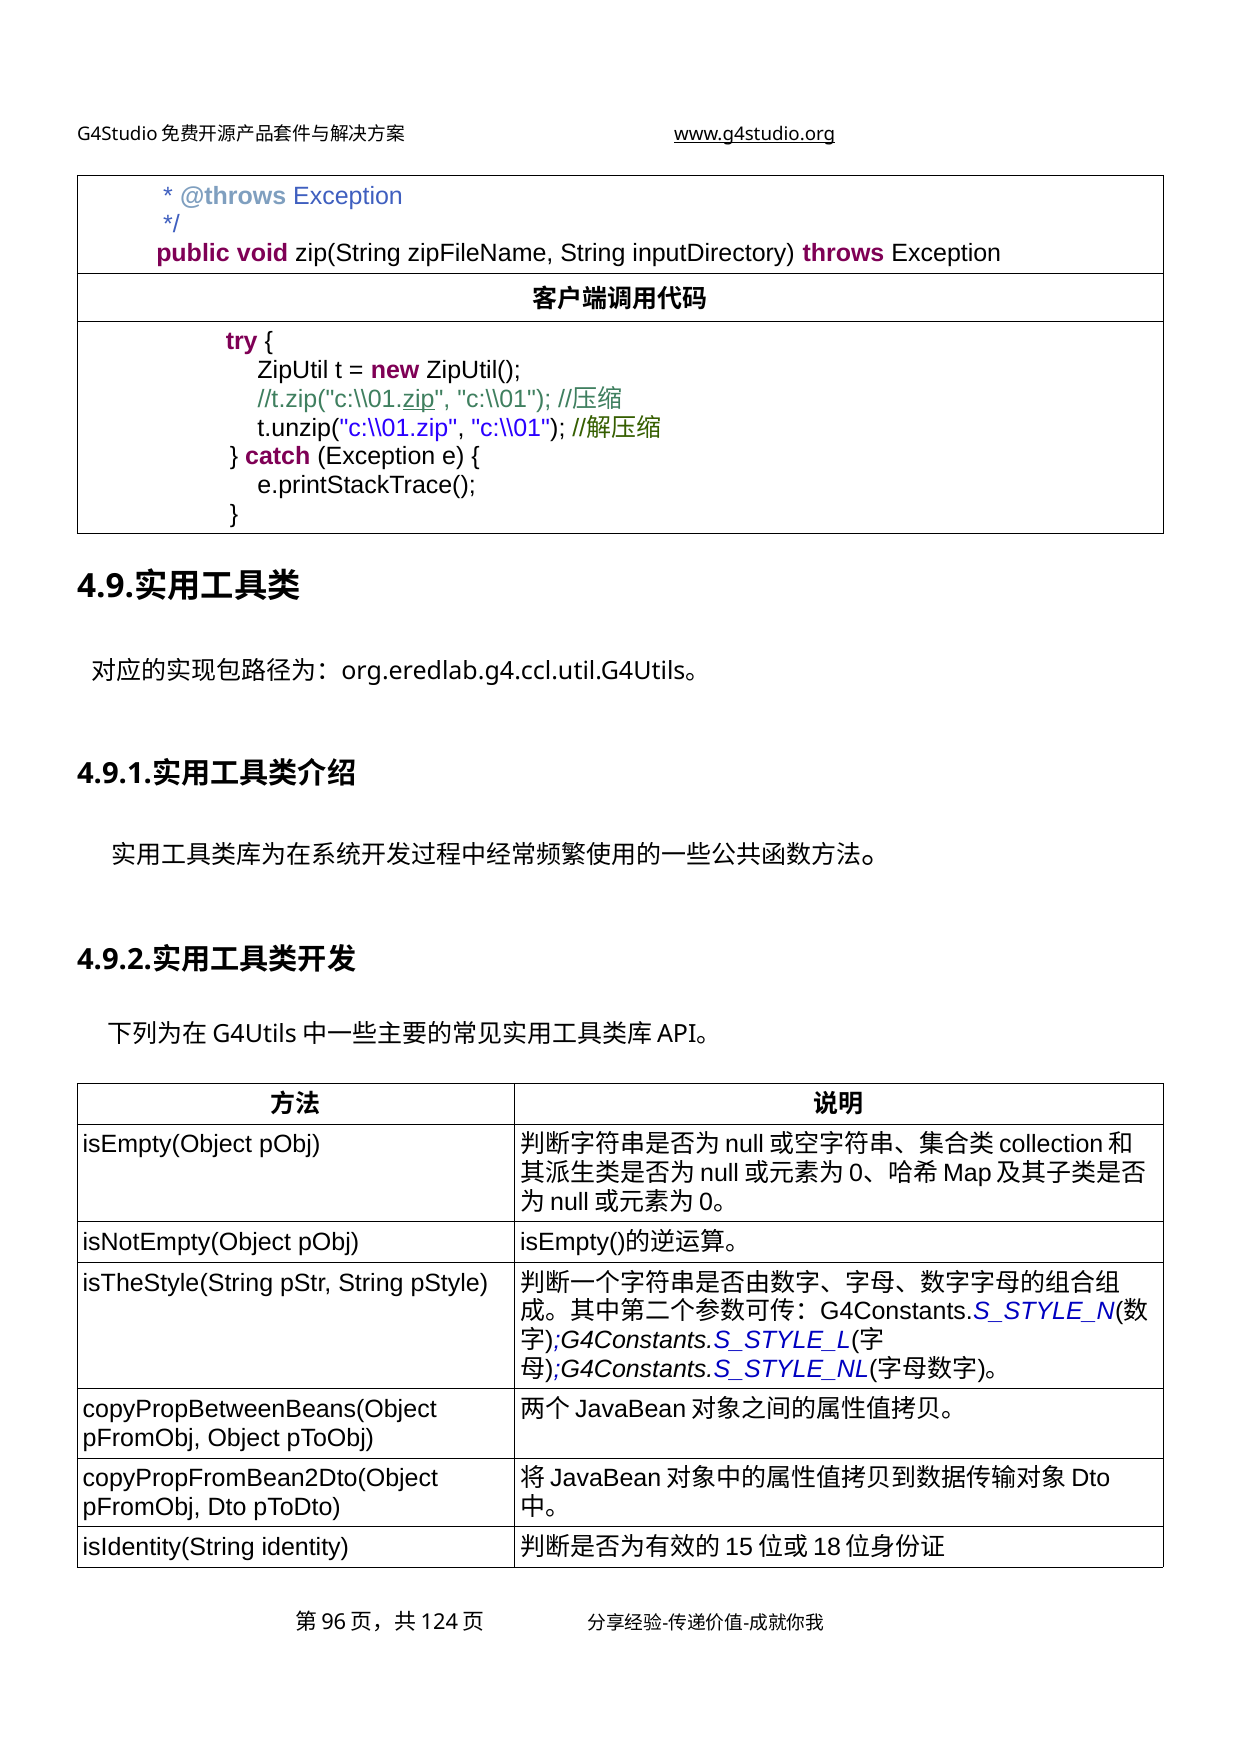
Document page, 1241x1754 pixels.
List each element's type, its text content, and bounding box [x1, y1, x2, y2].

table_cell isEmpty(Object pObj) [78, 1125, 514, 1221]
table_cell isTheStyle(String pStr, String pStyle) [78, 1263, 514, 1388]
table_cell 将JavaBean对象中的属性值拷贝到数据传输对象Dto中。 [515, 1459, 1163, 1526]
table_cell 判断一个字符串是否由数字、字母、数字字母的组合组成。其中第二个参数可传：G4Constants.S_STYLE_N(数字);G4Constants.S_STYLE_L(字母);G4Constants.S_STYLE_NL(字母数字)。 [515, 1263, 1163, 1388]
table_cell copyPropBetweenBeans(Object pFromObj, Object pToObj) [78, 1389, 514, 1457]
table_cell 两个JavaBean对象之间的属性值拷贝。 [515, 1389, 1163, 1457]
table_cell isEmpty()的逆运算。 [515, 1222, 1163, 1262]
table_cell * @throws Exception */ public void zip(String zipFileName, String inputDirectory) throws Exception [78, 176, 1163, 273]
text 对应的实现包路径为：org.eredlab.g4.ccl.util.G4Utils。 [39, 643, 1163, 689]
table_cell 判断是否为有效的15位或18位身份证 [515, 1527, 1163, 1567]
subtitle 4.9.实用工具类 [77, 558, 1163, 607]
table_cell copyPropFromBean2Dto(Object pFromObj, Dto pToDto) [78, 1459, 514, 1526]
table_header 说明 [515, 1084, 1163, 1124]
subtitle 4.9.2.实用工具类开发 [77, 935, 1163, 978]
table_cell 判断字符串是否为null或空字符串、集合类collection和其派生类是否为null或元素为0、哈希Map及其子类是否为null或元素为0。 [515, 1125, 1163, 1221]
text 实用工具类库为在系统开发过程中经常频繁使用的一些公共函数方法。 [77, 825, 1163, 874]
subtitle 4.9.1.实用工具类介绍 [77, 749, 1163, 792]
table_cell isNotEmpty(Object pObj) [78, 1222, 514, 1262]
table_header 方法 [78, 1084, 514, 1124]
text 下列为在G4Utils中一些主要的常见实用工具类库API。 [77, 1011, 1163, 1051]
table_header 客户端调用代码 [78, 274, 1163, 321]
table_cell isIdentity(String identity) [78, 1527, 514, 1567]
table_cell try { ZipUtil t = new ZipUtil(); //t.zip("c:\\01.zip", "c:\\01"); //压缩 t.unzip("c:\\01.zip", "c:\\01"); //解压缩 } catch (Exception e) { e.printStackTrace(); } [78, 322, 1163, 533]
